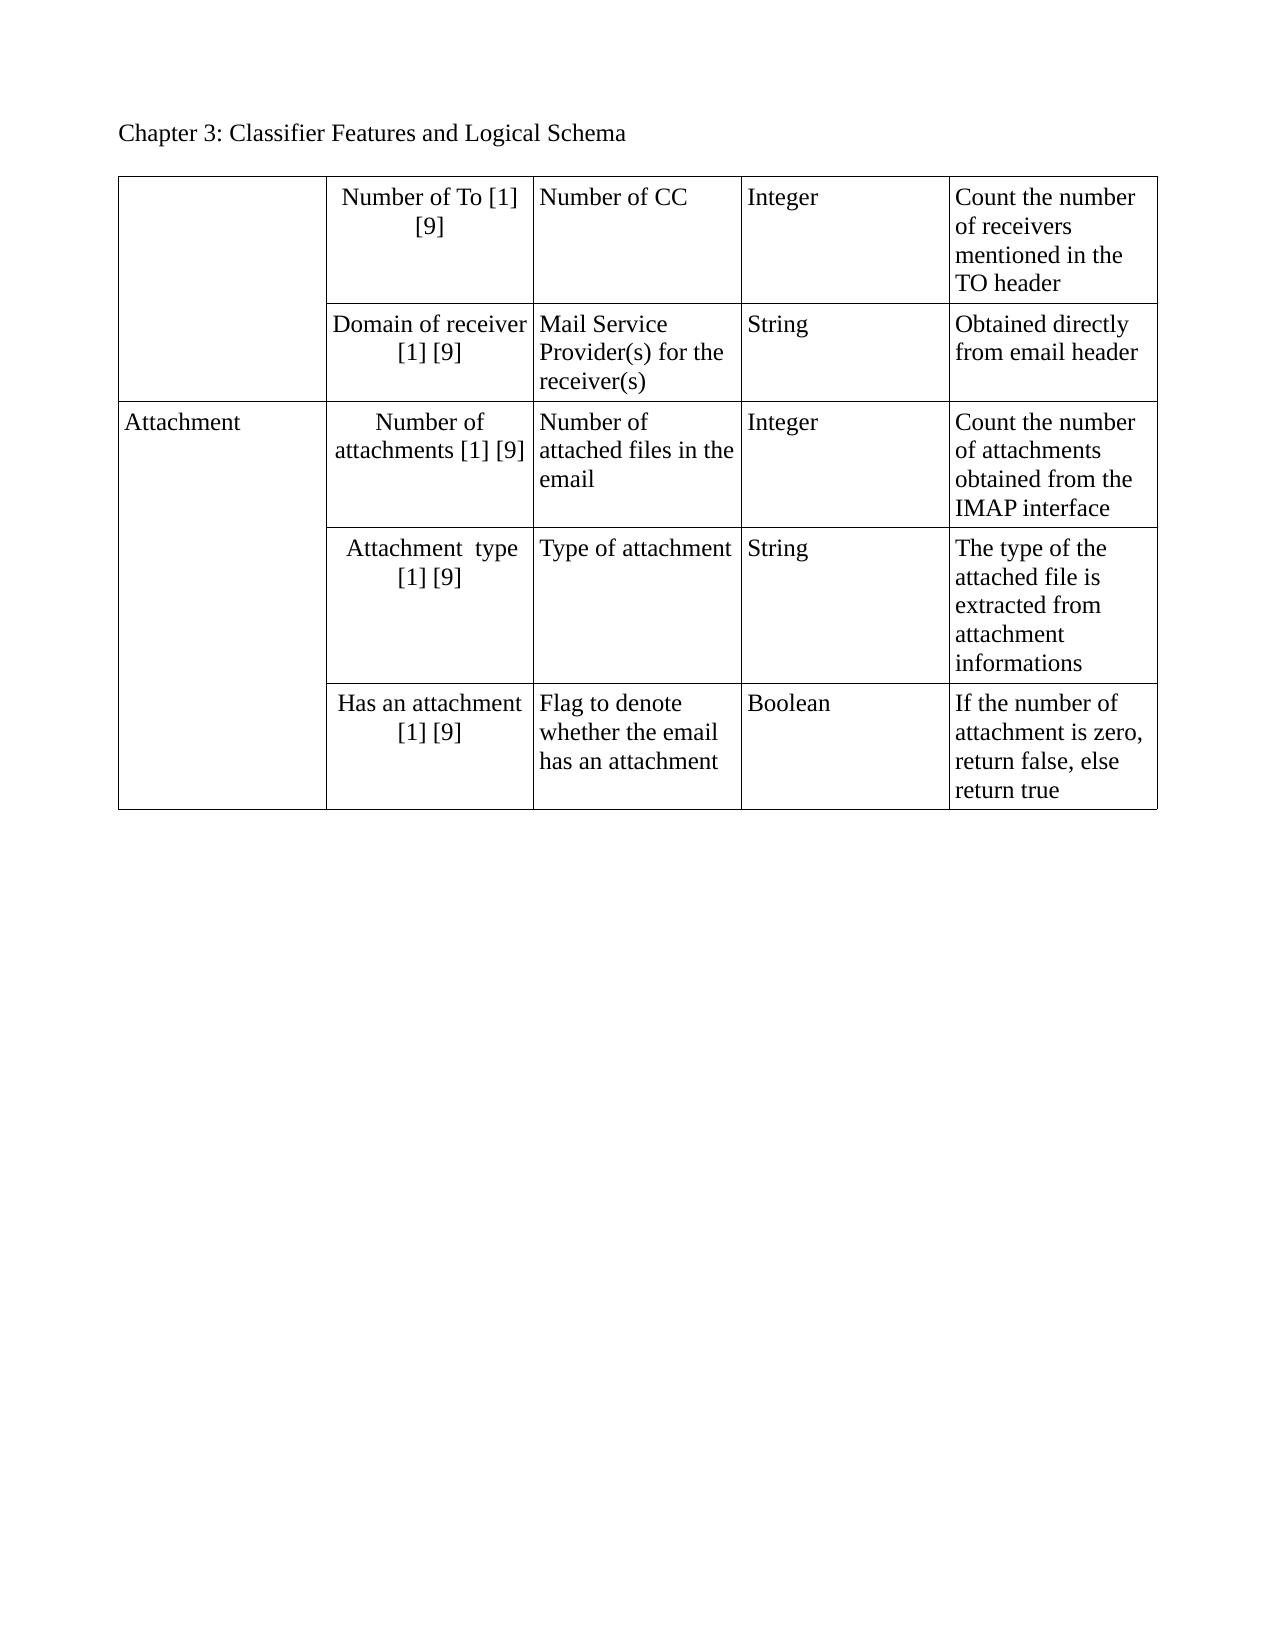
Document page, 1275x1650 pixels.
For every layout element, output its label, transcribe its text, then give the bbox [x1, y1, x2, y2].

table_cell Number of attachments [1] [9] [327, 402, 533, 527]
table_cell Type of attachment [534, 528, 741, 683]
table_cell Number of CC [534, 177, 741, 303]
table_cell Mail Service Provider(s) for the receiver(s) [534, 304, 741, 401]
table_cell Attachment type [1] [9] [327, 528, 533, 683]
table_cell Flag to denote whether the email has an attachment [534, 684, 741, 809]
table_cell String [742, 528, 949, 683]
table_cell Number of attached files in the email [534, 402, 741, 527]
table_cell Has an attachment [1] [9] [327, 684, 533, 809]
table_cell Integer [742, 402, 949, 527]
table_cell Count the number of attachments obtained from the IMAP interface [950, 402, 1157, 527]
table_cell If the number of attachment is zero, return false, else return true [950, 684, 1157, 809]
table_cell The type of the attached file is extracted from attachment informations [950, 528, 1157, 683]
table_cell [119, 177, 326, 401]
table_cell Count the number of receivers mentioned in the TO header [950, 177, 1157, 303]
table_cell Obtained directly from email header [950, 304, 1157, 401]
table_cell Integer [742, 177, 949, 303]
table_cell String [742, 304, 949, 401]
table_cell Attachment [119, 402, 326, 809]
table_cell Domain of receiver [1] [9] [327, 304, 533, 401]
table_cell Boolean [742, 684, 949, 809]
table_cell Number of To [1] [9] [327, 177, 533, 303]
